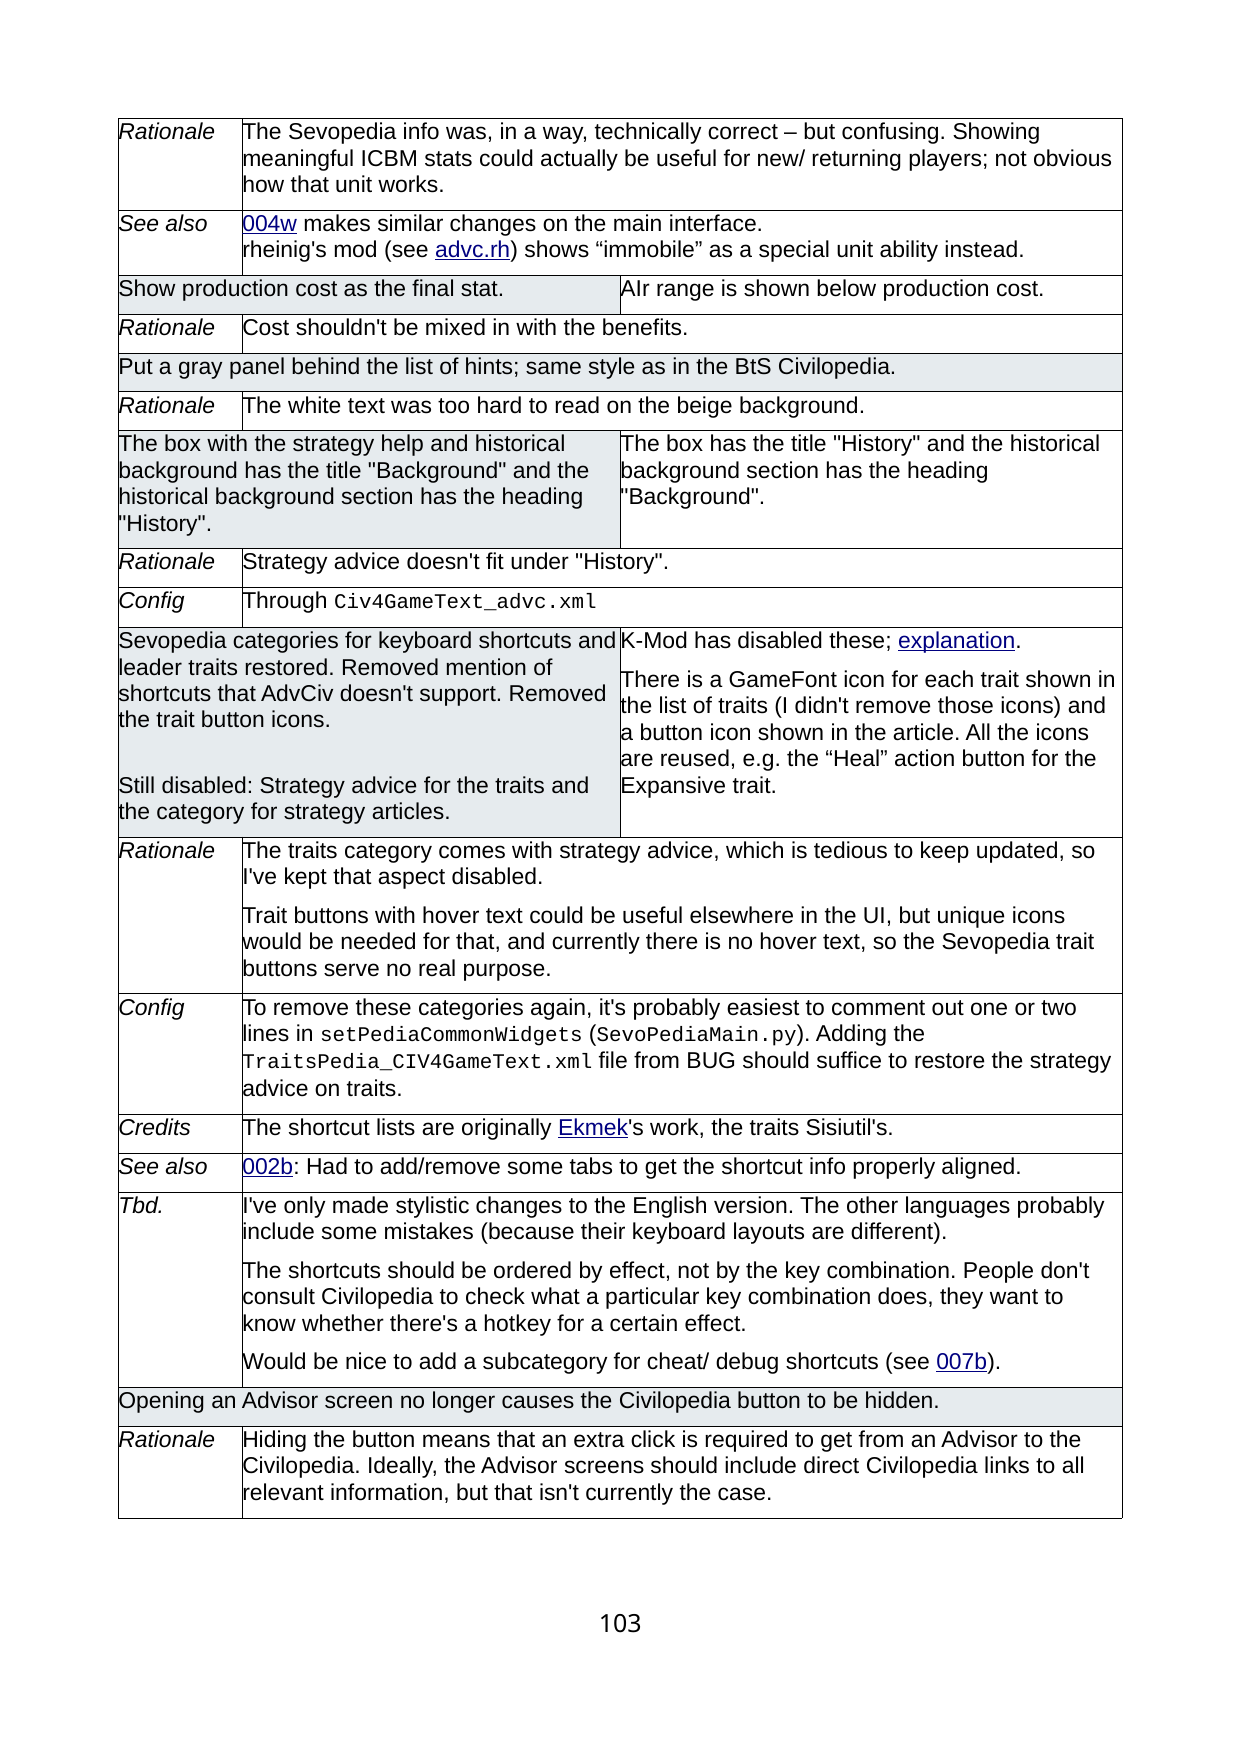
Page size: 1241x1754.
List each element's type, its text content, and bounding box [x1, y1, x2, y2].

table_cell Rationale [119, 119, 242, 210]
table_cell Hiding the button means that an extra click is required to get from an Advisor to the Civilopedia. Ideally, the Advisor screens should include direct Civilopedia links to all relevant information, but that isn't currently the case. [243, 1427, 1122, 1517]
table_cell Put a gray panel behind the list of hints; same style as in the BtS Civilopedia. [119, 354, 1122, 391]
table_cell The box has the title "History" and the historical background section has the heading "Background". [621, 431, 1122, 548]
table_cell Credits [119, 1115, 242, 1153]
table_cell Config [119, 588, 242, 627]
table_cell Config [119, 994, 242, 1114]
table_cell K-Mod has disabled these; explanation. There is a GameFont icon for each trait shown in the list of traits (I didn't remove those icons) and a button icon shown in the article. All the icons are reused, e.g. the “Heal” action button for the Expansive trait. [621, 628, 1122, 837]
table_cell The white text was too hard to read on the beige background. [243, 392, 1122, 430]
table_cell The traits category comes with strategy advice, which is tedious to keep updated, so I've kept that aspect disabled. Trait buttons with hover text could be useful elsewhere in the UI, but unique icons would be needed for that, and currently there is no hover text, so the Sevopedia trait buttons serve no real purpose. [243, 838, 1122, 993]
table_cell The box with the strategy help and historical background has the title "Background" and the historical background section has the heading "History". [119, 431, 620, 548]
table_cell Rationale [119, 315, 242, 353]
table_cell Cost shouldn't be mixed in with the benefits. [243, 315, 1122, 353]
table_cell I've only made stylistic changes to the English version. The other languages probably include some mistakes (because their keyboard layouts are different). The shortcuts should be ordered by effect, not by the key combination. People don't consult Civilopedia to check what a particular key combination does, they want to know whether there's a hotkey for a certain effect. Would be nice to add a subcategory for cheat/ debug shortcuts (see 007b). [243, 1193, 1122, 1387]
table_cell The shortcut lists are originally Ekmek's work, the traits Sisiutil's. [243, 1115, 1122, 1153]
table_cell Rationale [119, 392, 242, 430]
table_cell Show production cost as the final stat. [119, 276, 620, 314]
table_cell See also [119, 211, 242, 275]
table_cell Through Civ4GameText_advc.xml [243, 588, 1122, 627]
table_cell To remove these categories again, it's probably easiest to comment out one or two lines in setPediaCommonWidgets (SevoPediaMain.py). Adding the TraitsPedia_CIV4GameText.xml file from BUG should suffice to restore the strategy advice on traits. [243, 994, 1122, 1114]
table_cell Sevopedia categories for keyboard shortcuts and leader traits restored. Removed mention of shortcuts that AdvCiv doesn't support. Removed the trait button icons. Still disabled: Strategy advice for the traits and the category for strategy articles. [119, 628, 620, 837]
table_cell See also [119, 1154, 242, 1192]
table_cell 002b: Had to add/remove some tabs to get the shortcut info properly aligned. [243, 1154, 1122, 1192]
table_cell Rationale [119, 1427, 242, 1517]
table_cell The Sevopedia info was, in a way, technically correct – but confusing. Showing meaningful ICBM stats could actually be useful for new/ returning players; not obvious how that unit works. [243, 119, 1122, 210]
table_cell Opening an Advisor screen no longer causes the Civilopedia button to be hidden. [119, 1388, 1122, 1426]
table_cell AIr range is shown below production cost. [621, 276, 1122, 314]
table_cell 004w makes similar changes on the main interface. rheinig's mod (see advc.rh) shows “immobile” as a special unit ability instead. [243, 211, 1122, 275]
table_cell Strategy advice doesn't fit under "History". [243, 549, 1122, 587]
table_cell Tbd. [119, 1193, 242, 1387]
table_cell Rationale [119, 549, 242, 587]
table_cell Rationale [119, 838, 242, 993]
